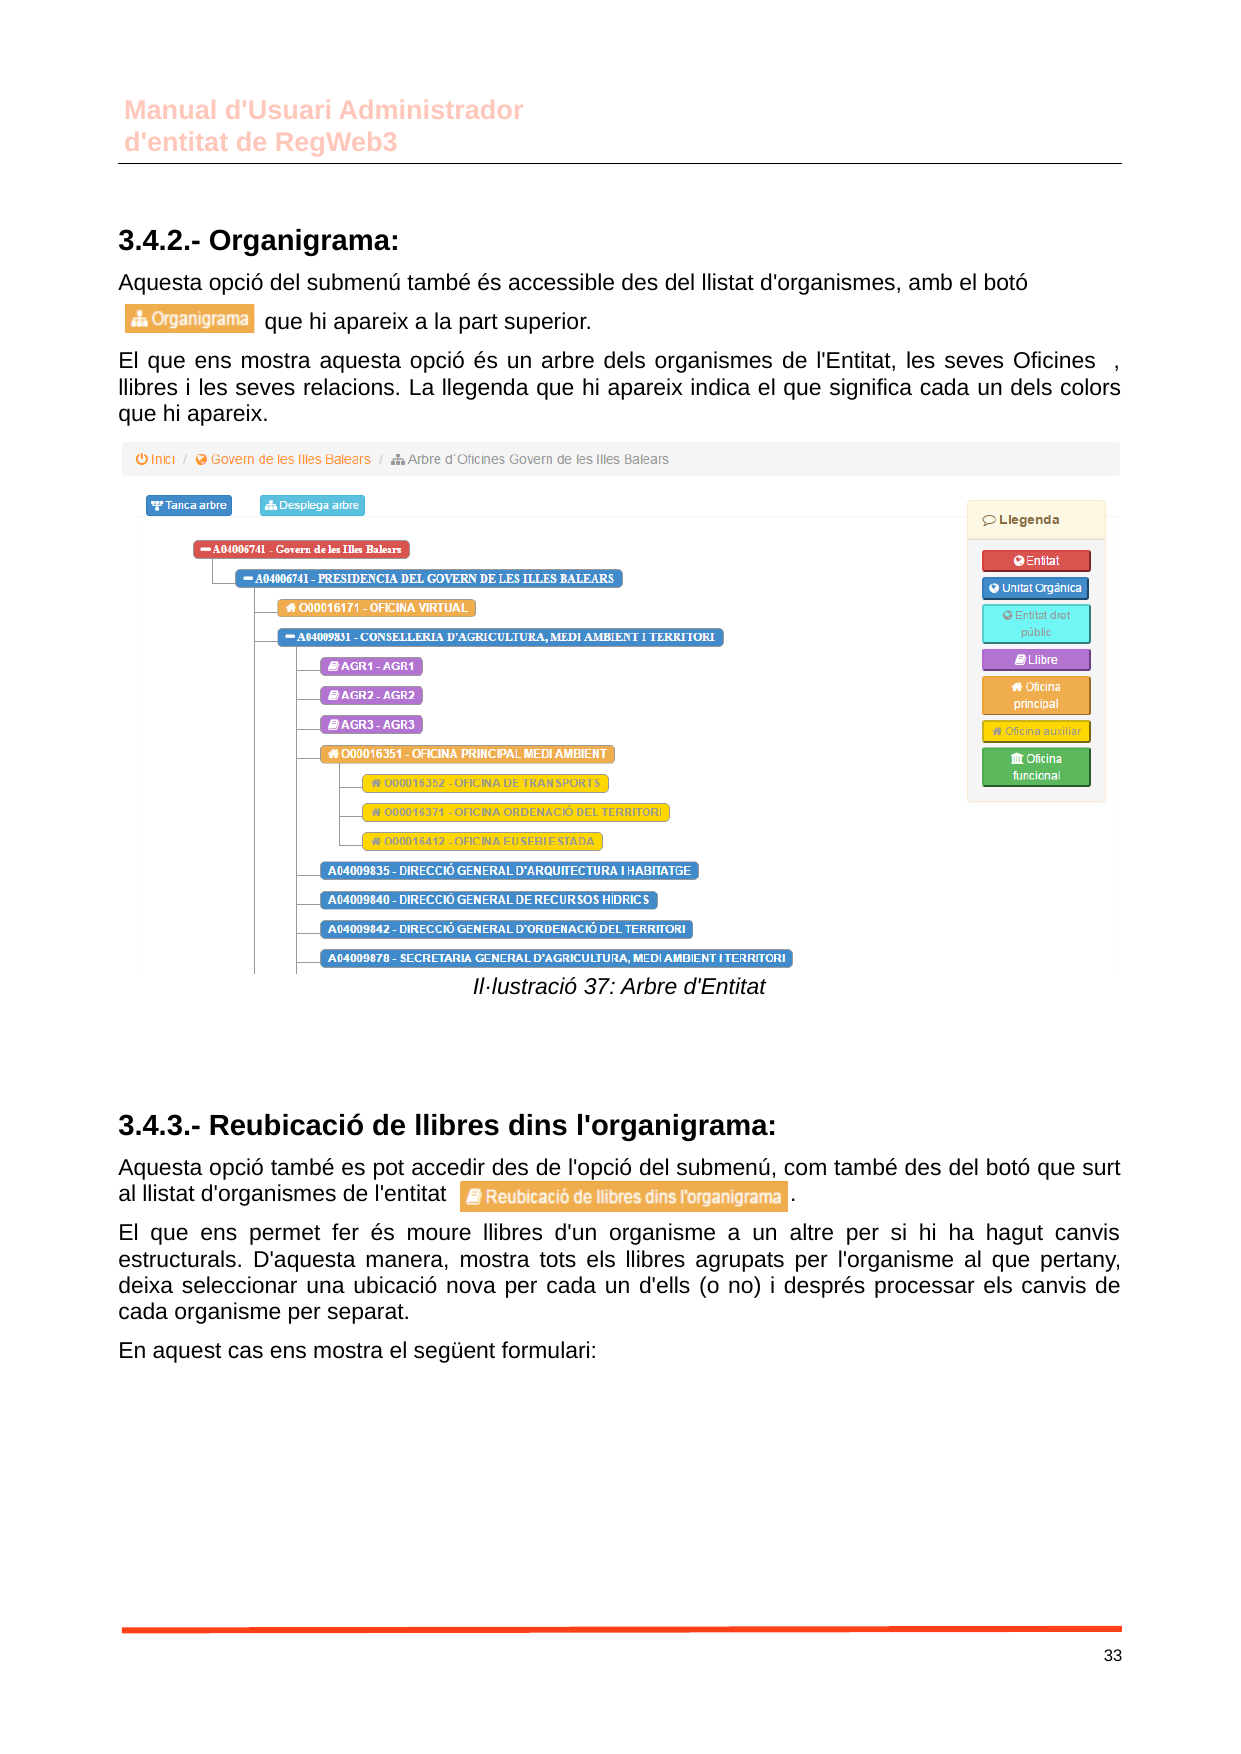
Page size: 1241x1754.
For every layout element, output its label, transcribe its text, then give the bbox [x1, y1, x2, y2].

subtitle Reubicació de llibres dins l'organigrama: [118, 1108, 1122, 1142]
text El que ens permet fer és moure llibres d'un organisme a un altre per si hi ha hagut canvis estructurals. D'aquesta manera, mostra tots els llibres agrupats per l'organisme al que pertany, deixa seleccionar una ubicació nova per cada un d'ells (o no) i després processar els canvis de cada organisme per separat. [118, 1219, 1122, 1325]
text El que ens mostra aquesta opció és un arbre dels organismes de l'Entitat, les seves Oficines , llibres i les seves relacions. La llegenda que hi apareix indica el que significa cada un dels colors que hi apareix. [118, 347, 1122, 426]
text Aquesta opció del submenú també és accessible des del llistat d'organismes, amb el botó [118, 269, 1122, 296]
text que hi apareix a la part superior. [118, 308, 1122, 334]
text Il·lustració 37: Arbre d'Entitat [118, 974, 1122, 999]
text Aquesta opció també es pot accedir des de l'opció del submenú, com també des del botó que surt al llistat d'organismes de l'entitat . [118, 1154, 1122, 1207]
subtitle Organigrama: [118, 223, 1122, 257]
text En aquest cas ens mostra el següent formulari: [118, 1337, 1122, 1363]
